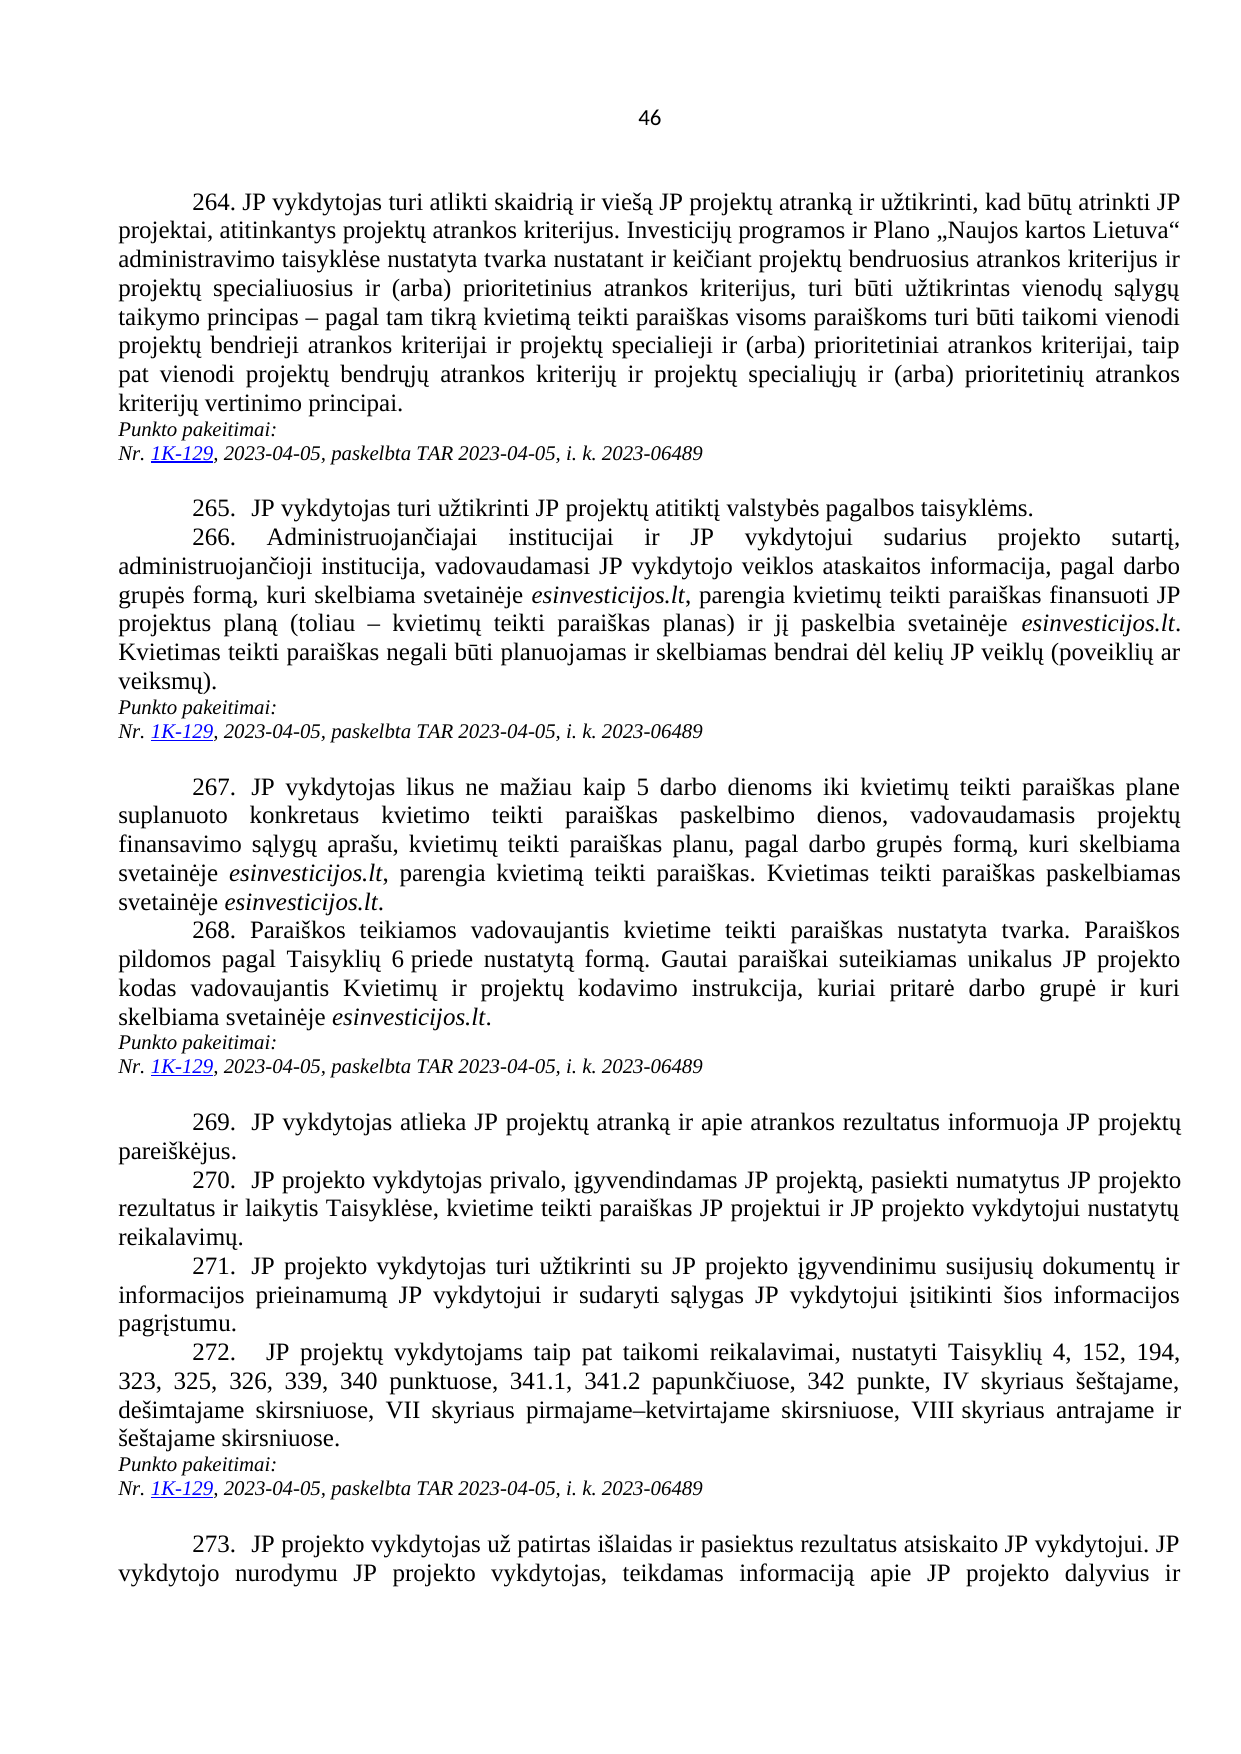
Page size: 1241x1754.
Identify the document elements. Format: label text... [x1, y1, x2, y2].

text Nr. 1K-129, 2023-04-05, paskelbta TAR 2023-04-05, i. k. 2023-06489 [118, 441, 1181, 465]
text Nr. 1K-129, 2023-04-05, paskelbta TAR 2023-04-05, i. k. 2023-06489 [118, 1476, 1181, 1500]
text 264. JP vykdytojas turi atlikti skaidrią ir viešą JP projektų atranką ir užtikrinti, kad būtų atrinkti JP projektai, atitinkantys projektų atrankos kriterijus. Investicijų programos ir Plano „Naujos kartos Lietuva“ administravimo taisyklėse nustatyta tvarka nustatant ir keičiant projektų bendruosius atrankos kriterijus ir projektų specialiuosius ir (arba) prioritetinius atrankos kriterijus, turi būti užtikrintas vienodų sąlygų taikymo principas – pagal tam tikrą kvietimą teikti paraiškas visoms paraiškoms turi būti taikomi vienodi projektų bendrieji atrankos kriterijai ir projektų specialieji ir (arba) prioritetiniai atrankos kriterijai, taip pat vienodi projektų bendrųjų atrankos kriterijų ir projektų specialiųjų ir (arba) prioritetinių atrankos kriterijų vertinimo principai. [118, 187, 1181, 417]
text 271. JP projekto vykdytojas turi užtikrinti su JP projekto įgyvendinimu susijusių dokumentų ir informacijos prieinamumą JP vykdytojui ir sudaryti sąlygas JP vykdytojui įsitikinti šios informacijos pagrįstumu. [118, 1251, 1181, 1337]
text 272. JP projektų vykdytojams taip pat taikomi reikalavimai, nustatyti Taisyklių 4, 152, 194, 323, 325, 326, 339, 340 punktuose, 341.1, 341.2 papunkčiuose, 342 punkte, IV skyriaus šeštajame, dešimtajame skirsniuose, VII skyriaus pirmajame–ketvirtajame skirsniuose, VIII skyriaus antrajame ir šeštajame skirsniuose. [118, 1337, 1181, 1452]
text Nr. 1K-129, 2023-04-05, paskelbta TAR 2023-04-05, i. k. 2023-06489 [118, 1054, 1181, 1078]
text 267. JP vykdytojas likus ne mažiau kaip 5 darbo dienoms iki kvietimų teikti paraiškas plane suplanuoto konkretaus kvietimo teikti paraiškas paskelbimo dienos, vadovaudamasis projektų finansavimo sąlygų aprašu, kvietimų teikti paraiškas planu, pagal darbo grupės formą, kuri skelbiama svetainėje esinvesticijos.lt, parengia kvietimą teikti paraiškas. Kvietimas teikti paraiškas paskelbiamas svetainėje esinvesticijos.lt. [118, 772, 1181, 915]
text Punkto pakeitimai: [118, 417, 1181, 441]
text Punkto pakeitimai: [118, 1452, 1181, 1476]
text Punkto pakeitimai: [118, 1030, 1181, 1054]
text Nr. 1K-129, 2023-04-05, paskelbta TAR 2023-04-05, i. k. 2023-06489 [118, 719, 1181, 743]
text 268. Paraiškos teikiamos vadovaujantis kvietime teikti paraiškas nustatyta tvarka. Paraiškos pildomos pagal Taisyklių 6 priede nustatytą formą. Gautai paraiškai suteikiamas unikalus JP projekto kodas vadovaujantis Kvietimų ir projektų kodavimo instrukcija, kuriai pritarė darbo grupė ir kuri skelbiama svetainėje esinvesticijos.lt. [118, 915, 1181, 1030]
text 270. JP projekto vykdytojas privalo, įgyvendindamas JP projektą, pasiekti numatytus JP projekto rezultatus ir laikytis Taisyklėse, kvietime teikti paraiškas JP projektui ir JP projekto vykdytojui nustatytų reikalavimų. [118, 1165, 1181, 1251]
text 265. JP vykdytojas turi užtikrinti JP projektų atitiktį valstybės pagalbos taisyklėms. [118, 493, 1181, 522]
text 273. JP projekto vykdytojas už patirtas išlaidas ir pasiektus rezultatus atsiskaito JP vykdytojui. JP vykdytojo nurodymu JP projekto vykdytojas, teikdamas informaciją apie JP projekto dalyvius ir [118, 1529, 1181, 1587]
text 266. Administruojančiajai institucijai ir JP vykdytojui sudarius projekto sutartį, administruojančioji institucija, vadovaudamasi JP vykdytojo veiklos ataskaitos informacija, pagal darbo grupės formą, kuri skelbiama svetainėje esinvesticijos.lt, parengia kvietimų teikti paraiškas finansuoti JP projektus planą (toliau – kvietimų teikti paraiškas planas) ir jį paskelbia svetainėje esinvesticijos.lt. Kvietimas teikti paraiškas negali būti planuojamas ir skelbiamas bendrai dėl kelių JP veiklų (poveiklių ar veiksmų). [118, 522, 1181, 695]
text 269. JP vykdytojas atlieka JP projektų atranką ir apie atrankos rezultatus informuoja JP projektų pareiškėjus. [118, 1107, 1181, 1165]
text Punkto pakeitimai: [118, 695, 1181, 719]
